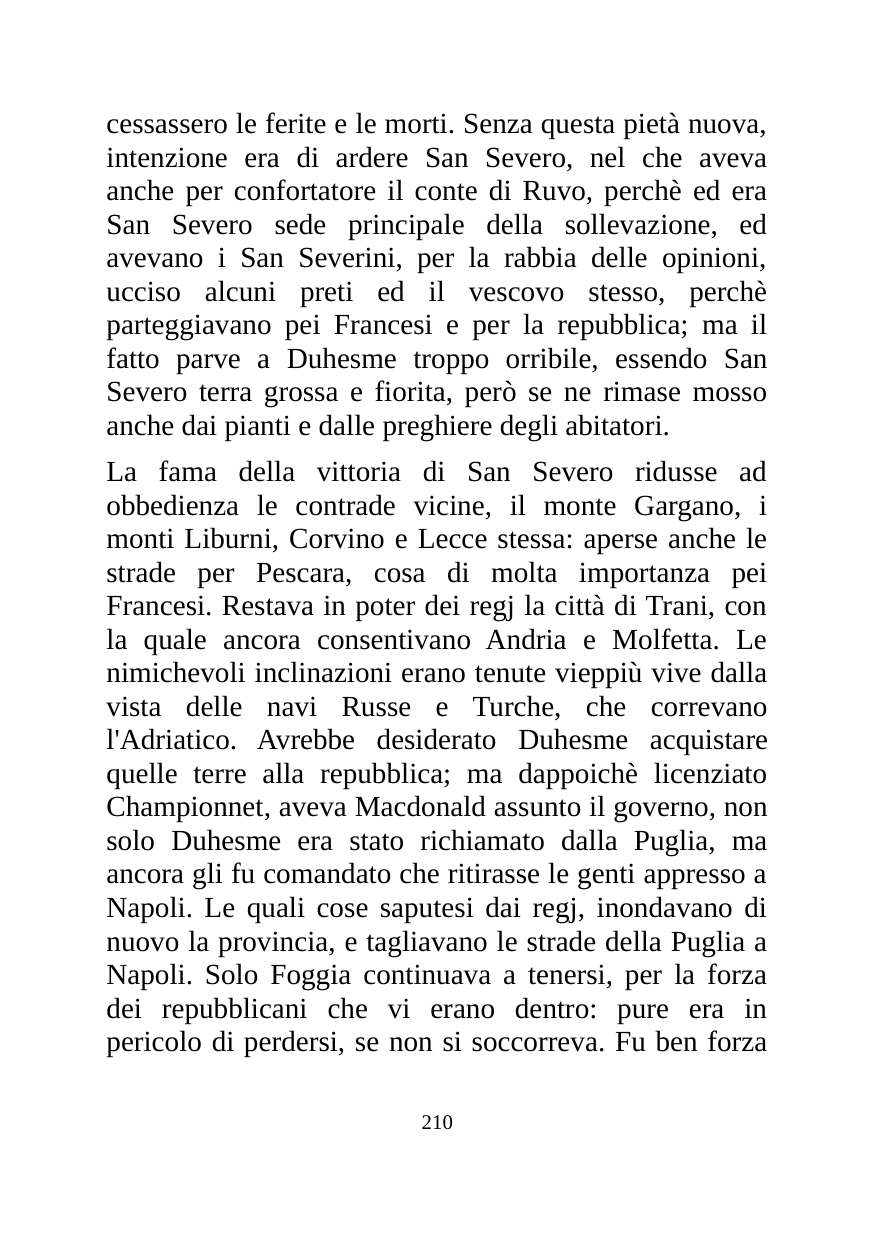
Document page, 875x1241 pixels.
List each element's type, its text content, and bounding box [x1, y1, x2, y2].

text cessassero le ferite e le morti. Senza questa pietà nuova, intenzione era di ardere San Severo, nel che aveva anche per confortatore il conte di Ruvo, perchè ed era San Severo sede principale della sollevazione, ed avevano i San Severini, per la rabbia delle opinioni, ucciso alcuni preti ed il vescovo stesso, perchè parteggiavano pei Francesi e per la repubblica; ma il fatto parve a Duhesme troppo orribile, essendo San Severo terra grossa e fiorita, però se ne rimase mosso anche dai pianti e dalle preghiere degli abitatori. [106, 106, 768, 442]
text La fama della vittoria di San Severo ridusse ad obbedienza le contrade vicine, il monte Gargano, i monti Liburni, Corvino e Lecce stessa: aperse anche le strade per Pescara, cosa di molta importanza pei Francesi. Restava in poter dei regj la città di Trani, con la quale ancora consentivano Andria e Molfetta. Le nimichevoli inclinazioni erano tenute vieppiù vive dalla vista delle navi Russe e Turche, che correvano l'Adriatico. Avrebbe desiderato Duhesme acquistare quelle terre alla repubblica; ma dappoichè licenziato Championnet, aveva Macdonald assunto il governo, non solo Duhesme era stato richiamato dalla Puglia, ma ancora gli fu comandato che ritirasse le genti appresso a Napoli. Le quali cose saputesi dai regj, inondavano di nuovo la provincia, e tagliavano le strade della Puglia a Napoli. Solo Foggia continuava a tenersi, per la forza dei repubblicani che vi erano dentro: pure era in pericolo di perdersi, se non si soccorreva. Fu ben forza [106, 454, 768, 1058]
